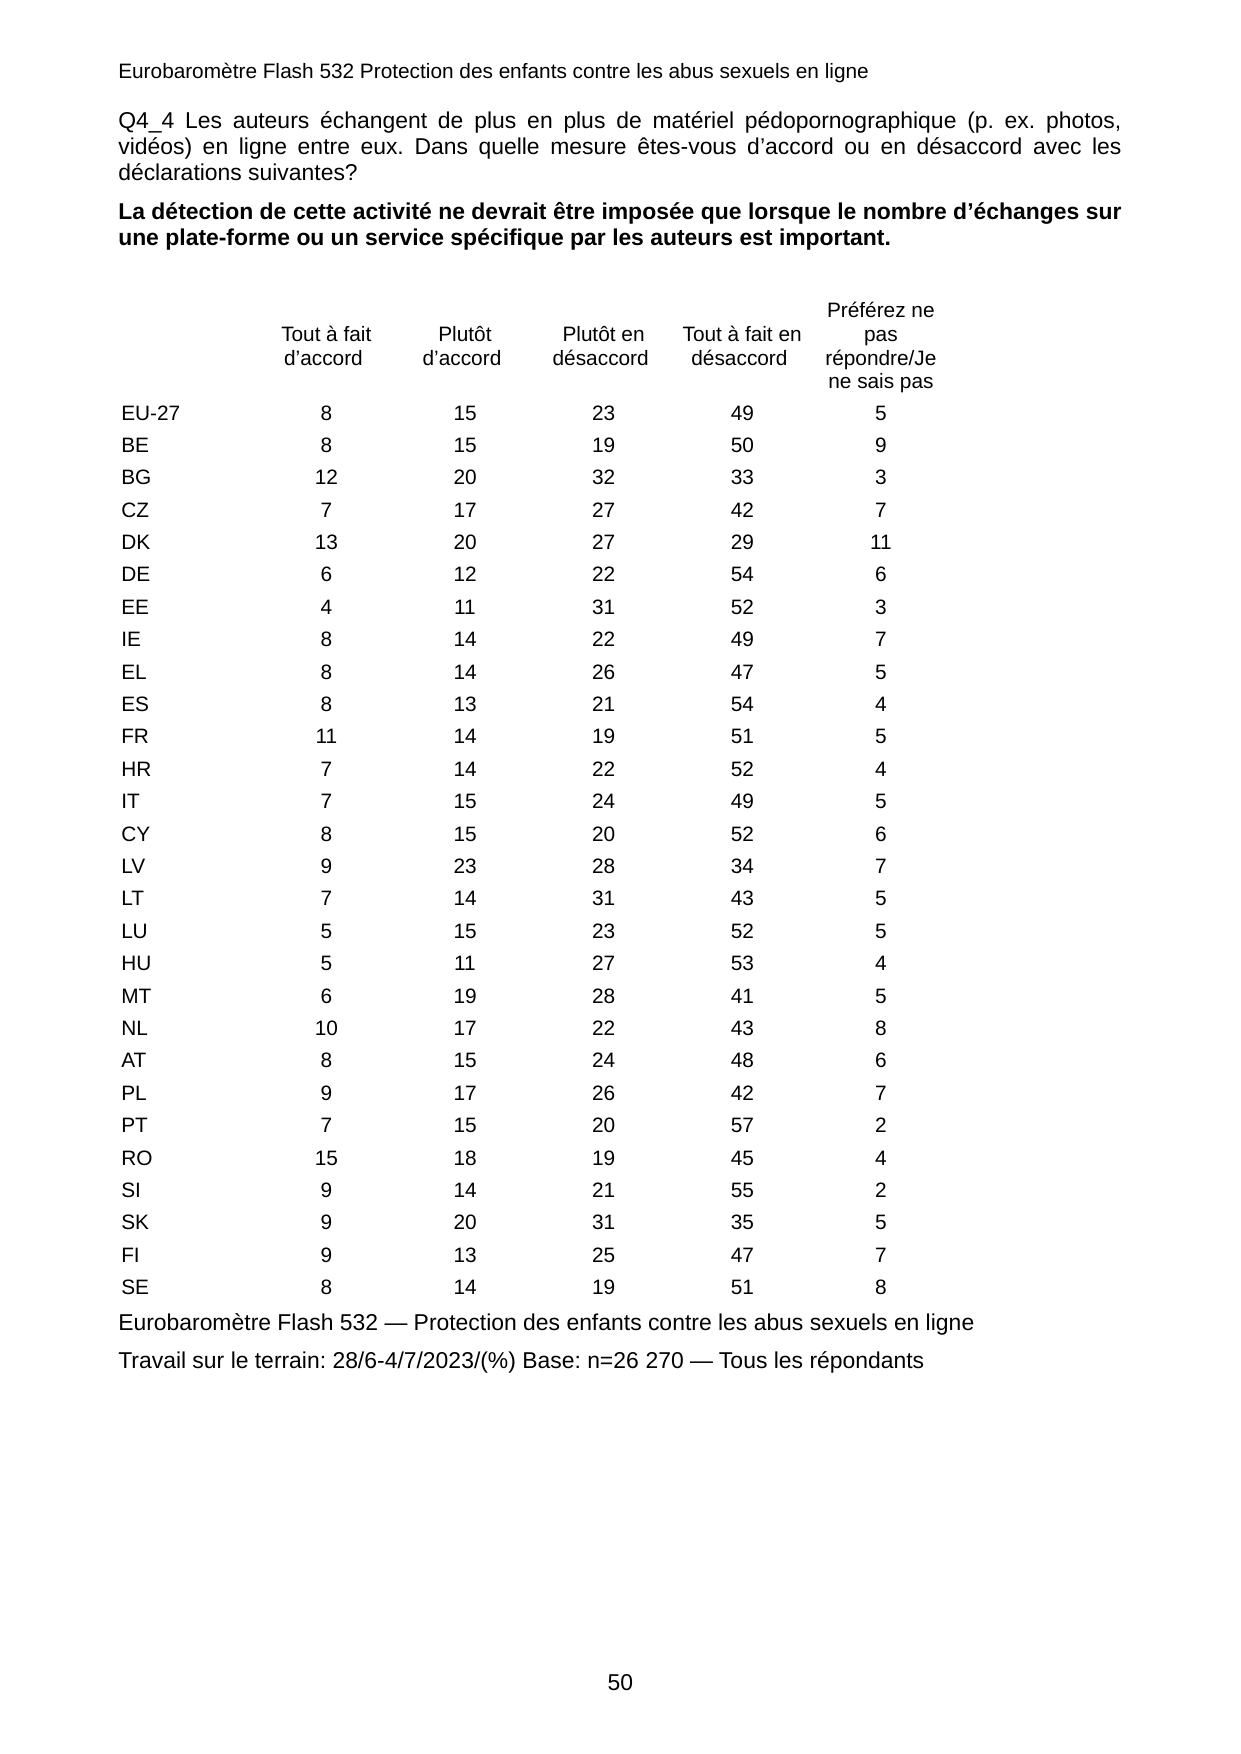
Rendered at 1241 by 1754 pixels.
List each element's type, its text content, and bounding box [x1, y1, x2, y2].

table_cell MT [118, 979, 257, 1012]
table_cell 3 [811, 461, 950, 493]
text Travail sur le terrain: 28/6-4/7/2023/(%) Base: n=26 270 — Tous les répondants [118, 1347, 1122, 1374]
text La détection de cette activité ne devrait être imposée que lorsque le nombre d’échanges sur une plate-forme ou un service spécifique par les auteurs est important. [118, 198, 1122, 250]
table_cell 6 [811, 1044, 950, 1076]
table_cell 24 [534, 1044, 673, 1076]
table_cell 8 [811, 1012, 950, 1044]
table_cell 14 [395, 882, 534, 914]
table_header Préférez ne pas répondre/Je ne sais pas [811, 295, 950, 396]
table_cell 49 [673, 785, 811, 817]
table_cell 35 [673, 1206, 811, 1238]
table_cell IT [118, 785, 257, 817]
table_cell 5 [811, 655, 950, 688]
table_cell 31 [534, 882, 673, 914]
table_cell 53 [673, 947, 811, 979]
table_header [118, 295, 257, 396]
table_cell 14 [395, 623, 534, 655]
table_cell 14 [395, 655, 534, 688]
table_cell 19 [534, 429, 673, 461]
table_cell 25 [534, 1239, 673, 1271]
table_cell 11 [811, 526, 950, 558]
table_cell 6 [811, 558, 950, 591]
table_cell SK [118, 1206, 257, 1238]
table_cell LV [118, 850, 257, 882]
table_cell 8 [257, 817, 395, 850]
table_cell 17 [395, 1012, 534, 1044]
table_cell 52 [673, 591, 811, 623]
table_cell 47 [673, 655, 811, 688]
table_cell 6 [811, 817, 950, 850]
table_cell 7 [811, 1239, 950, 1271]
table_cell 8 [257, 396, 395, 428]
table_cell 11 [257, 720, 395, 752]
table_cell 48 [673, 1044, 811, 1076]
table_cell HU [118, 947, 257, 979]
table_cell 23 [534, 396, 673, 428]
table_cell 14 [395, 753, 534, 785]
table_cell 12 [395, 558, 534, 591]
table_cell 7 [811, 493, 950, 526]
table_cell 55 [673, 1174, 811, 1206]
table_cell 10 [257, 1012, 395, 1044]
table_cell 5 [811, 1206, 950, 1238]
table_cell 33 [673, 461, 811, 493]
table_cell 26 [534, 655, 673, 688]
table_cell 54 [673, 558, 811, 591]
table_cell 5 [811, 396, 950, 428]
table_cell 13 [395, 1239, 534, 1271]
table_cell 6 [257, 558, 395, 591]
table_cell BE [118, 429, 257, 461]
table_cell 11 [395, 947, 534, 979]
table_cell 9 [257, 1206, 395, 1238]
table_cell 29 [673, 526, 811, 558]
table_cell BG [118, 461, 257, 493]
table_cell 8 [257, 655, 395, 688]
table_cell 17 [395, 1076, 534, 1109]
table_cell 19 [534, 720, 673, 752]
table_cell 4 [811, 1141, 950, 1174]
table_cell 20 [534, 1109, 673, 1141]
table_cell 14 [395, 1174, 534, 1206]
table_cell FR [118, 720, 257, 752]
table_cell 15 [395, 429, 534, 461]
table_cell 28 [534, 850, 673, 882]
table_cell 51 [673, 1271, 811, 1303]
table_cell 6 [257, 979, 395, 1012]
table_cell RO [118, 1141, 257, 1174]
table_cell 7 [257, 753, 395, 785]
table_cell DE [118, 558, 257, 591]
table_cell SE [118, 1271, 257, 1303]
table_cell 47 [673, 1239, 811, 1271]
table_cell 45 [673, 1141, 811, 1174]
table_cell DK [118, 526, 257, 558]
table_cell IE [118, 623, 257, 655]
text Q4_4 Les auteurs échangent de plus en plus de matériel pédopornographique (p. ex. photos, vidéos) en ligne entre eux. Dans quelle mesure êtes-vous d’accord ou en désaccord avec les déclarations suivantes? [118, 107, 1122, 186]
table_cell 14 [395, 1271, 534, 1303]
table_cell 20 [395, 526, 534, 558]
table_cell 9 [257, 850, 395, 882]
table_cell 27 [534, 526, 673, 558]
table_cell 22 [534, 1012, 673, 1044]
table_cell 23 [534, 915, 673, 947]
table_cell 2 [811, 1174, 950, 1206]
table_cell 21 [534, 1174, 673, 1206]
table_cell 31 [534, 591, 673, 623]
table_cell 52 [673, 753, 811, 785]
table_cell 19 [534, 1141, 673, 1174]
table_cell 7 [257, 1109, 395, 1141]
table_cell 5 [257, 947, 395, 979]
table_cell AT [118, 1044, 257, 1076]
table_cell NL [118, 1012, 257, 1044]
table_cell EL [118, 655, 257, 688]
table_cell 20 [395, 461, 534, 493]
table_cell 57 [673, 1109, 811, 1141]
table_cell 22 [534, 753, 673, 785]
table_cell 7 [811, 623, 950, 655]
table_cell 15 [395, 915, 534, 947]
table_cell CY [118, 817, 257, 850]
table_cell 17 [395, 493, 534, 526]
table_cell 8 [257, 623, 395, 655]
table_header Plutôt d’accord [395, 295, 534, 396]
table_cell 4 [257, 591, 395, 623]
table_cell 32 [534, 461, 673, 493]
table_cell 7 [257, 882, 395, 914]
table_cell 27 [534, 493, 673, 526]
text Eurobaromètre Flash 532 — Protection des enfants contre les abus sexuels en ligne [118, 1309, 1122, 1336]
table_cell EE [118, 591, 257, 623]
table_cell 20 [534, 817, 673, 850]
table_cell 15 [257, 1141, 395, 1174]
table_cell 7 [811, 1076, 950, 1109]
table_cell SI [118, 1174, 257, 1206]
table_header Tout à fait en désaccord [673, 295, 811, 396]
table_cell 5 [811, 915, 950, 947]
table_cell 9 [257, 1239, 395, 1271]
table_cell 7 [257, 493, 395, 526]
table_cell 31 [534, 1206, 673, 1238]
table_cell 4 [811, 688, 950, 720]
table_cell 3 [811, 591, 950, 623]
table_cell 52 [673, 817, 811, 850]
table_cell 5 [811, 979, 950, 1012]
table_cell 13 [257, 526, 395, 558]
table_header Plutôt en désaccord [534, 295, 673, 396]
table_cell 7 [811, 850, 950, 882]
table_cell 5 [811, 720, 950, 752]
table_cell HR [118, 753, 257, 785]
table_cell 9 [811, 429, 950, 461]
table_cell 41 [673, 979, 811, 1012]
table_cell 27 [534, 947, 673, 979]
table_cell 42 [673, 493, 811, 526]
table_cell CZ [118, 493, 257, 526]
table_cell 23 [395, 850, 534, 882]
table_cell 34 [673, 850, 811, 882]
table_cell 13 [395, 688, 534, 720]
table_cell 50 [673, 429, 811, 461]
table_cell 5 [811, 882, 950, 914]
table_header Tout à fait d’accord [257, 295, 395, 396]
table_cell 54 [673, 688, 811, 720]
table_cell 2 [811, 1109, 950, 1141]
table_cell 4 [811, 947, 950, 979]
table_cell 8 [257, 688, 395, 720]
table_cell FI [118, 1239, 257, 1271]
table_cell 7 [257, 785, 395, 817]
table_cell 43 [673, 882, 811, 914]
table_cell 51 [673, 720, 811, 752]
table_cell 15 [395, 785, 534, 817]
table_cell 8 [257, 1044, 395, 1076]
table_cell 15 [395, 1109, 534, 1141]
table_cell 11 [395, 591, 534, 623]
table_cell 49 [673, 396, 811, 428]
table_cell 15 [395, 396, 534, 428]
table_cell 14 [395, 720, 534, 752]
table_cell ES [118, 688, 257, 720]
table_cell 9 [257, 1076, 395, 1109]
table_cell 8 [257, 429, 395, 461]
table_cell 4 [811, 753, 950, 785]
table_cell 24 [534, 785, 673, 817]
table_cell 12 [257, 461, 395, 493]
table_cell 42 [673, 1076, 811, 1109]
table_cell 49 [673, 623, 811, 655]
table_cell 28 [534, 979, 673, 1012]
table_cell LT [118, 882, 257, 914]
table_cell EU-27 [118, 396, 257, 428]
table_cell 19 [395, 979, 534, 1012]
table_cell 15 [395, 817, 534, 850]
table_cell 22 [534, 558, 673, 591]
table_cell 19 [534, 1271, 673, 1303]
table_cell PL [118, 1076, 257, 1109]
table_cell 21 [534, 688, 673, 720]
table_cell PT [118, 1109, 257, 1141]
table_cell 15 [395, 1044, 534, 1076]
table_cell 20 [395, 1206, 534, 1238]
table_cell 5 [811, 785, 950, 817]
table_cell 18 [395, 1141, 534, 1174]
table_cell LU [118, 915, 257, 947]
table_cell 5 [257, 915, 395, 947]
table_cell 8 [257, 1271, 395, 1303]
table_cell 22 [534, 623, 673, 655]
table_cell 8 [811, 1271, 950, 1303]
table_cell 43 [673, 1012, 811, 1044]
table_cell 26 [534, 1076, 673, 1109]
table_cell 52 [673, 915, 811, 947]
table_cell 9 [257, 1174, 395, 1206]
